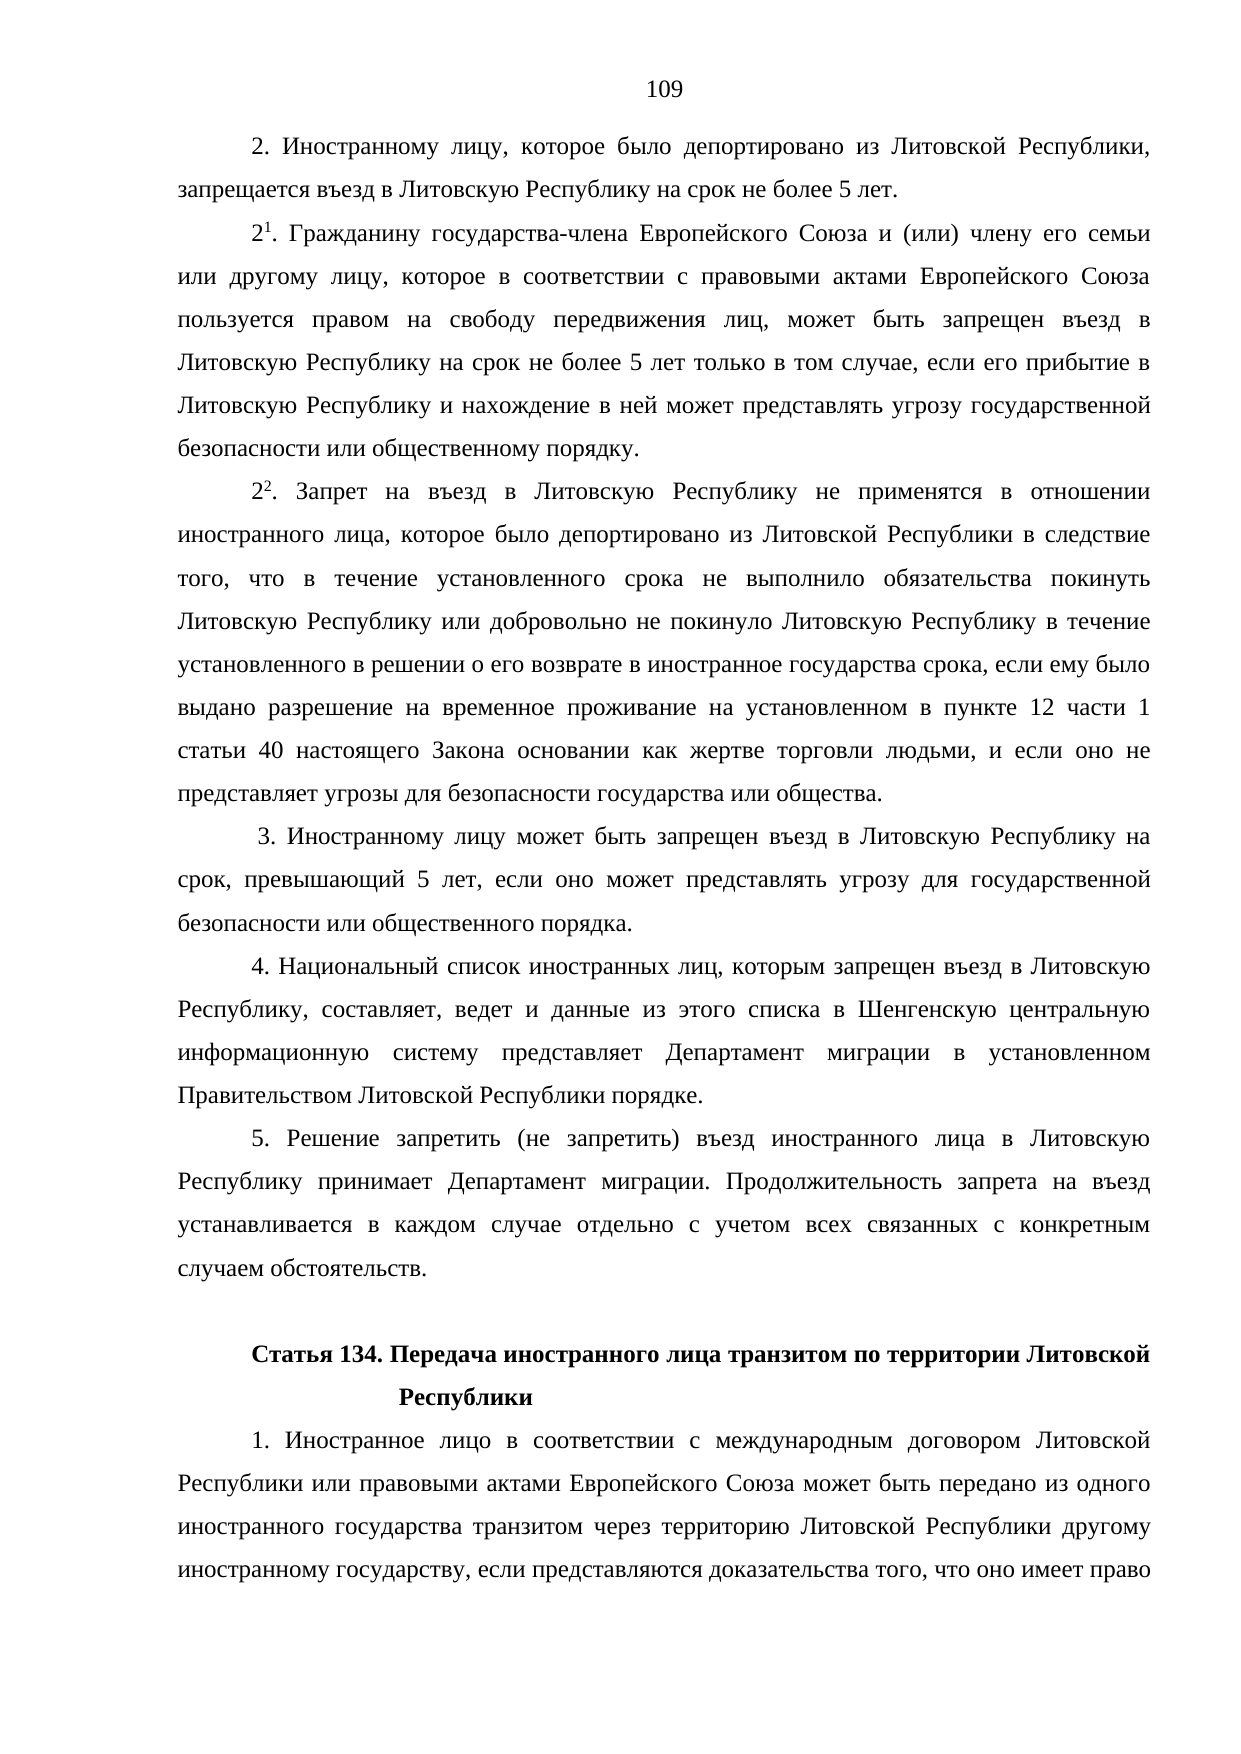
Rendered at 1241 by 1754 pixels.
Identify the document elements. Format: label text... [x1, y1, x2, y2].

text 3. Иностранному лицу может быть запрещен въезд в Литовскую Республику на срок, превышающий 5 лет, если оно может представлять угрозу для государственной безопасности или общественного порядка. [177, 821, 1152, 936]
text 22. Запрет на въезд в Литовскую Республику не применятся в отношении иностранного лица, которое было депортировано из Литовской Республики в следствие того, что в течение установленного срока не выполнило обязательства покинуть Литовскую Республику или добровольно не покинуло Литовскую Республику в течение установленного в решении о его возврате в иностранное государства срока, если ему было выдано разрешение на временное проживание на установленном в пункте 12 части 1 статьи 40 настоящего Закона основании как жертве торговли людьми, и если оно не представляет угрозы для безопасности государства или общества. [177, 476, 1152, 807]
text Статья 134. Передача иностранного лица транзитом по территории Литовской Республики [251, 1339, 1152, 1411]
text 5. Решение запретить (не запретить) въезд иностранного лица в Литовскую Республику принимает Департамент миграции. Продолжительность запрета на въезд устанавливается в каждом случае отдельно с учетом всех связанных с конкретным случаем обстоятельств. [177, 1123, 1152, 1281]
text 21. Гражданину государства-члена Европейского Союза и (или) члену его семьи или другому лицу, которое в соответствии с правовыми актами Европейского Союза пользуется правом на свободу передвижения лиц, может быть запрещен въезд в Литовскую Республику на срок не более 5 лет только в том случае, если его прибытие в Литовскую Республику и нахождение в ней может представлять угрозу государственной безопасности или общественному порядку. [177, 218, 1152, 462]
text 1. Иностранное лицо в соответствии с международным договором Литовской Республики или правовыми актами Европейского Союза может быть передано из одного иностранного государства транзитом через территорию Литовской Республики другому иностранному государству, если представляются доказательства того, что оно имеет право [177, 1425, 1152, 1583]
text 4. Национальный список иностранных лиц, которым запрещен въезд в Литовскую Республику, составляет, ведет и данные из этого списка в Шенгенскую центральную информационную систему представляет Департамент миграции в установленном Правительством Литовской Республики порядке. [177, 951, 1152, 1109]
text 2. Иностранному лицу, которое было депортировано из Литовской Республики, запрещается въезд в Литовскую Республику на срок не более 5 лет. [177, 131, 1152, 203]
